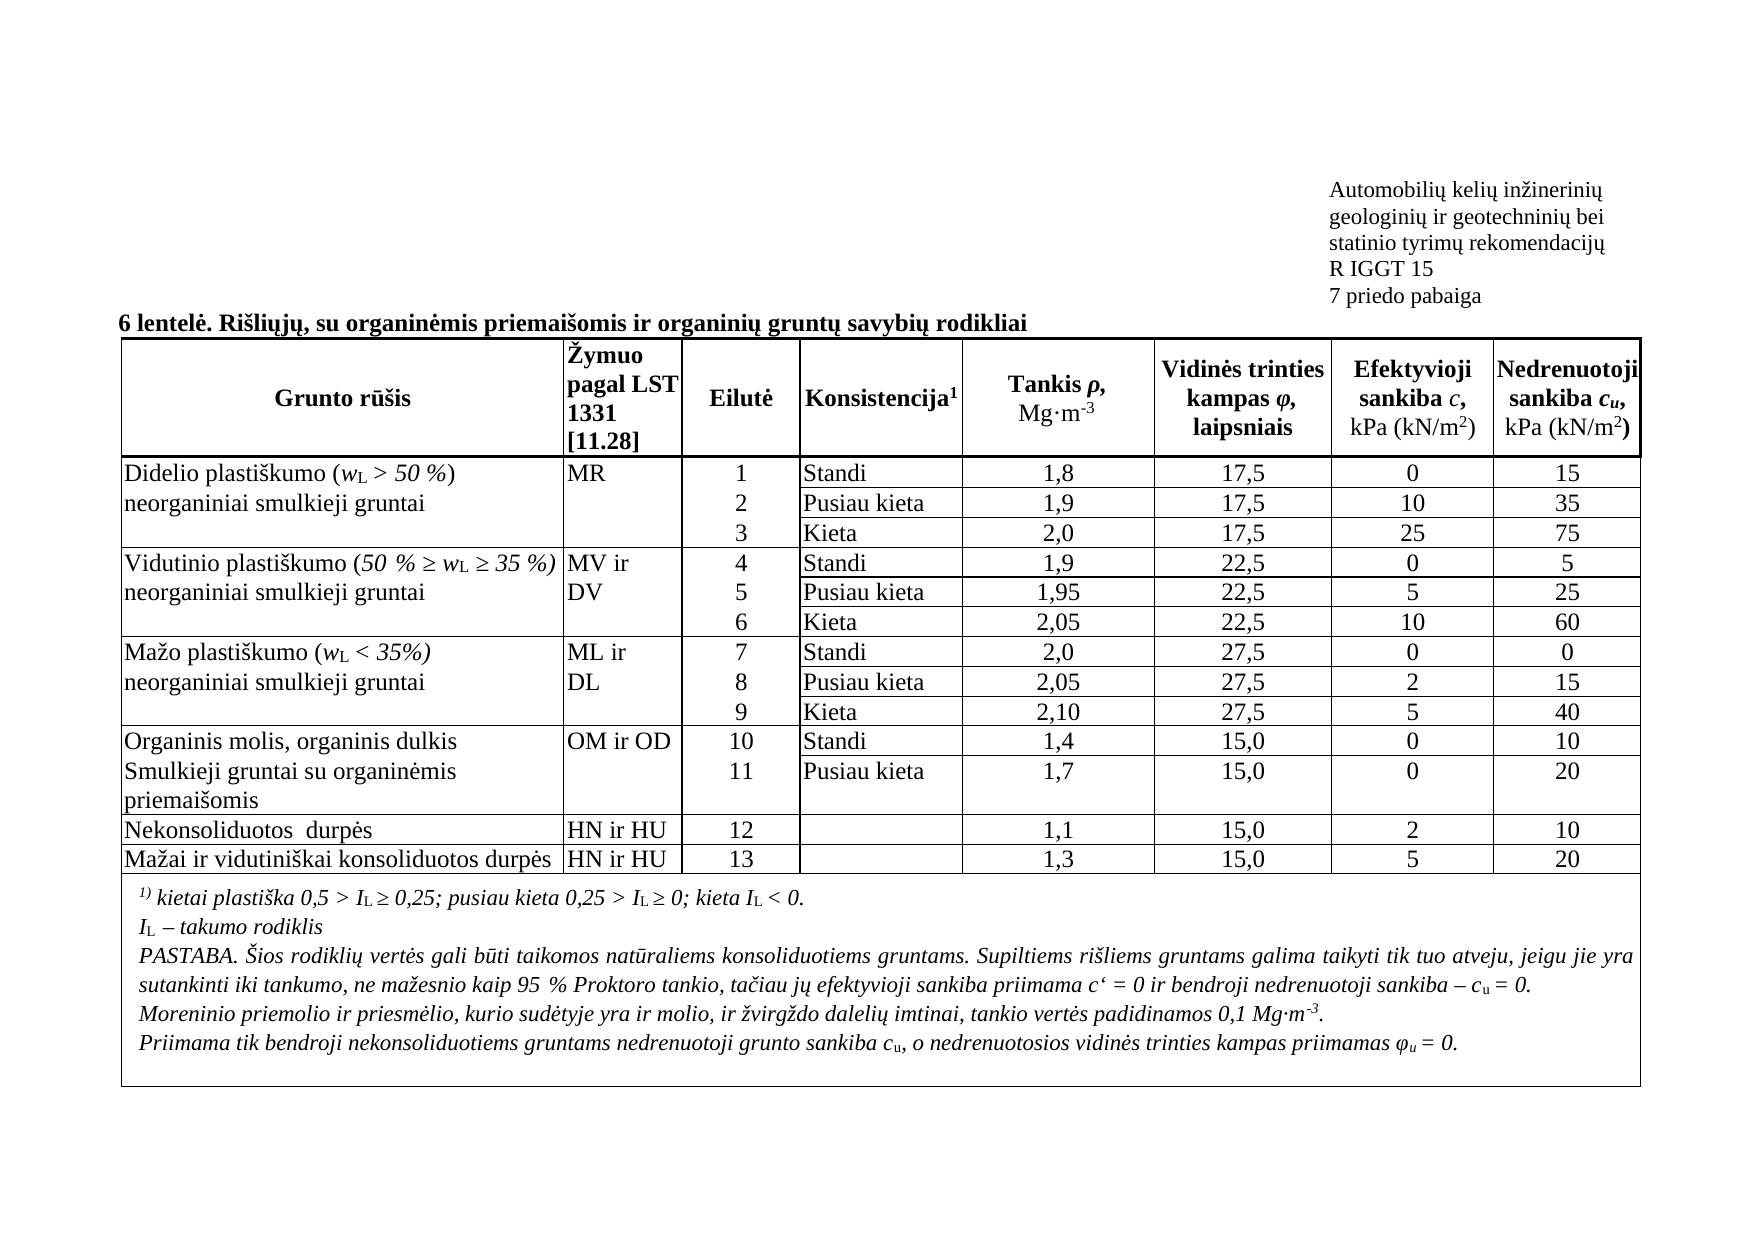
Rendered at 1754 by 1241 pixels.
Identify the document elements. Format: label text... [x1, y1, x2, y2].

table_cell 10 [1494, 726, 1640, 755]
table_cell 15,0 [1155, 845, 1331, 873]
table_cell 1) kietai plastiška 0,5 > IL ≥ 0,25; pusiau kieta 0,25 > IL ≥ 0; kieta IL < 0. IL – takumo rodiklis PASTABA. Šios rodiklių vertės gali būti taikomos natūraliems konsoliduotiems gruntams. Supiltiems rišliems gruntams galima taikyti tik tuo atveju, jeigu jie yra sutankinti iki tankumo, ne mažesnio kaip 95 % Proktoro tankio, tačiau jų efektyvioji sankiba priimama c‘ = 0 ir bendroji nedrenuotoji sankiba – cu = 0. Moreninio priemolio ir priesmėlio, kurio sudėtyje yra ir molio, ir žvirgždo dalelių imtinai, tankio vertės padidinamos 0,1 Mg·m-3. Priimama tik bendroji nekonsoliduotiems gruntams nedrenuotoji grunto sankiba cu, o nedrenuotosios vidinės trinties kampas priimamas φu = 0. [122, 874, 1640, 1086]
table_cell 15 [1494, 667, 1640, 696]
table_cell 2 [1332, 667, 1493, 696]
table_cell 20 [1494, 845, 1640, 873]
table_cell 2,05 [963, 607, 1154, 636]
table_cell 22,5 [1155, 578, 1331, 606]
table_cell 35 [1494, 488, 1640, 517]
table_cell Standi [801, 548, 962, 576]
table_header Tankis ρ, Mg·m-3 [963, 340, 1154, 455]
table_cell HN ir HU [564, 815, 681, 843]
table_cell [564, 696, 681, 725]
table_header Žymuo pagal LST 1331 [11.28] [564, 340, 681, 455]
table_cell 8 [683, 666, 799, 696]
table_cell 40 [1494, 697, 1640, 725]
table_cell Nekonsoliduotos durpės [122, 815, 563, 843]
table_cell 2,10 [963, 697, 1154, 725]
table_cell 20 [1494, 756, 1640, 814]
table_cell 1 [683, 458, 799, 487]
table_cell [122, 517, 563, 547]
table_cell Smulkieji gruntai su organinėmis priemaišomis [122, 755, 563, 814]
text geologinių ir geotechninių bei [1329, 203, 1636, 229]
table_cell Kieta [801, 518, 962, 547]
table_cell 22,5 [1155, 548, 1331, 576]
table_cell 27,5 [1155, 637, 1331, 666]
table_cell Organinis molis, organinis dulkis [122, 726, 563, 755]
table_cell 0 [1332, 548, 1493, 576]
table_cell Kieta [801, 697, 962, 725]
table_cell 2,05 [963, 667, 1154, 696]
table_cell neorganiniai smulkieji gruntai [122, 576, 563, 606]
table_cell DL [564, 666, 681, 696]
table_cell 2,0 [963, 637, 1154, 666]
text statinio tyrimų rekomendacijų [1329, 229, 1636, 256]
table_cell 11 [683, 755, 799, 814]
table_cell 6 [683, 606, 799, 636]
table_cell Standi [801, 458, 962, 487]
table_cell OM ir OD [564, 726, 681, 755]
table_cell 27,5 [1155, 697, 1331, 725]
table_cell 5 [1332, 845, 1493, 873]
table_cell 17,5 [1155, 488, 1331, 517]
table_cell 2 [683, 487, 799, 517]
table_header Efektyvioji sankiba c, kPa (kN/m2) [1332, 340, 1493, 455]
table_cell 5 [683, 576, 799, 606]
table_cell 15 [1494, 458, 1640, 487]
table_cell Kieta [801, 607, 962, 636]
table_cell 1,9 [963, 488, 1154, 517]
table_cell Pusiau kieta [801, 488, 962, 517]
table_cell 75 [1494, 518, 1640, 547]
table_cell Mažai ir vidutiniškai konsoliduotos durpės [122, 845, 563, 873]
table_cell 2 [1332, 815, 1493, 843]
text 6 lentelė. Rišliųjų, su organinėmis priemaišomis ir organinių gruntų savybių rodikliai [118, 308, 1636, 337]
table_cell [564, 755, 681, 814]
table_cell 1,9 [963, 548, 1154, 576]
table_header Grunto rūšis [122, 340, 563, 455]
table_header Konsistencija1 [801, 340, 962, 455]
table_cell 10 [1332, 607, 1493, 636]
table_cell 10 [1494, 815, 1640, 843]
table_cell 25 [1332, 518, 1493, 547]
table_cell [122, 606, 563, 636]
table_cell 0 [1332, 726, 1493, 755]
table_cell 0 [1494, 637, 1640, 666]
table_cell Didelio plastiškumo (wL > 50 %) [122, 458, 563, 487]
table_cell MV ir [564, 548, 681, 576]
table_cell 1,4 [963, 726, 1154, 755]
table_header Nedrenuotoji sankiba cu, kPa (kN/m2) [1494, 340, 1639, 455]
table_cell 15,0 [1155, 756, 1331, 814]
text 7 priedo pabaiga [1329, 282, 1636, 308]
table_cell 17,5 [1155, 458, 1331, 487]
table_cell 10 [683, 726, 799, 755]
table_cell 5 [1332, 578, 1493, 606]
table_cell 4 [683, 548, 799, 576]
table_cell 5 [1494, 548, 1640, 576]
table_cell [564, 517, 681, 547]
table_cell 5 [1332, 697, 1493, 725]
table_cell 60 [1494, 607, 1640, 636]
text Automobilių kelių inžinerinių [1329, 176, 1636, 203]
table_cell 27,5 [1155, 667, 1331, 696]
table_cell [122, 696, 563, 725]
table_cell Standi [801, 726, 962, 755]
table_cell [564, 487, 681, 517]
table_cell 22,5 [1155, 607, 1331, 636]
table_cell 12 [683, 815, 799, 843]
table_cell 15,0 [1155, 815, 1331, 843]
table_cell neorganiniai smulkieji gruntai [122, 666, 563, 696]
table_cell [801, 815, 962, 843]
table_cell Mažo plastiškumo (wL < 35%) [122, 637, 563, 666]
table_cell 0 [1332, 458, 1493, 487]
table_cell 1,1 [963, 815, 1154, 843]
table_cell Pusiau kieta [801, 667, 962, 696]
table_cell 3 [683, 517, 799, 547]
table_cell 1,8 [963, 458, 1154, 487]
table_cell [801, 845, 962, 873]
table_cell Vidutinio plastiškumo (50 % ≥ wL ≥ 35 %) [122, 548, 563, 576]
table_cell DV [564, 576, 681, 606]
table_cell 15,0 [1155, 726, 1331, 755]
table_cell neorganiniai smulkieji gruntai [122, 487, 563, 517]
text R IGGT 15 [1329, 256, 1636, 282]
table_cell 0 [1332, 756, 1493, 814]
table_cell 1,95 [963, 578, 1154, 606]
table_cell 25 [1494, 578, 1640, 606]
table_cell Standi [801, 637, 962, 666]
table_cell HN ir HU [564, 845, 681, 873]
table_cell Pusiau kieta [801, 756, 962, 814]
table_header Eilutė [683, 340, 799, 455]
table_cell 1,3 [963, 845, 1154, 873]
table_cell 0 [1332, 637, 1493, 666]
table_cell ML ir [564, 637, 681, 666]
table_cell 17,5 [1155, 518, 1331, 547]
table_cell MR [564, 458, 681, 487]
table_cell 10 [1332, 488, 1493, 517]
table_cell 13 [683, 845, 799, 873]
table_header Vidinės trinties kampas φ, laipsniais [1155, 340, 1331, 455]
table_cell 7 [683, 637, 799, 666]
table_cell Pusiau kieta [801, 578, 962, 606]
table_cell 2,0 [963, 518, 1154, 547]
table_cell 1,7 [963, 756, 1154, 814]
table_cell [564, 606, 681, 636]
table_cell 9 [683, 696, 799, 725]
